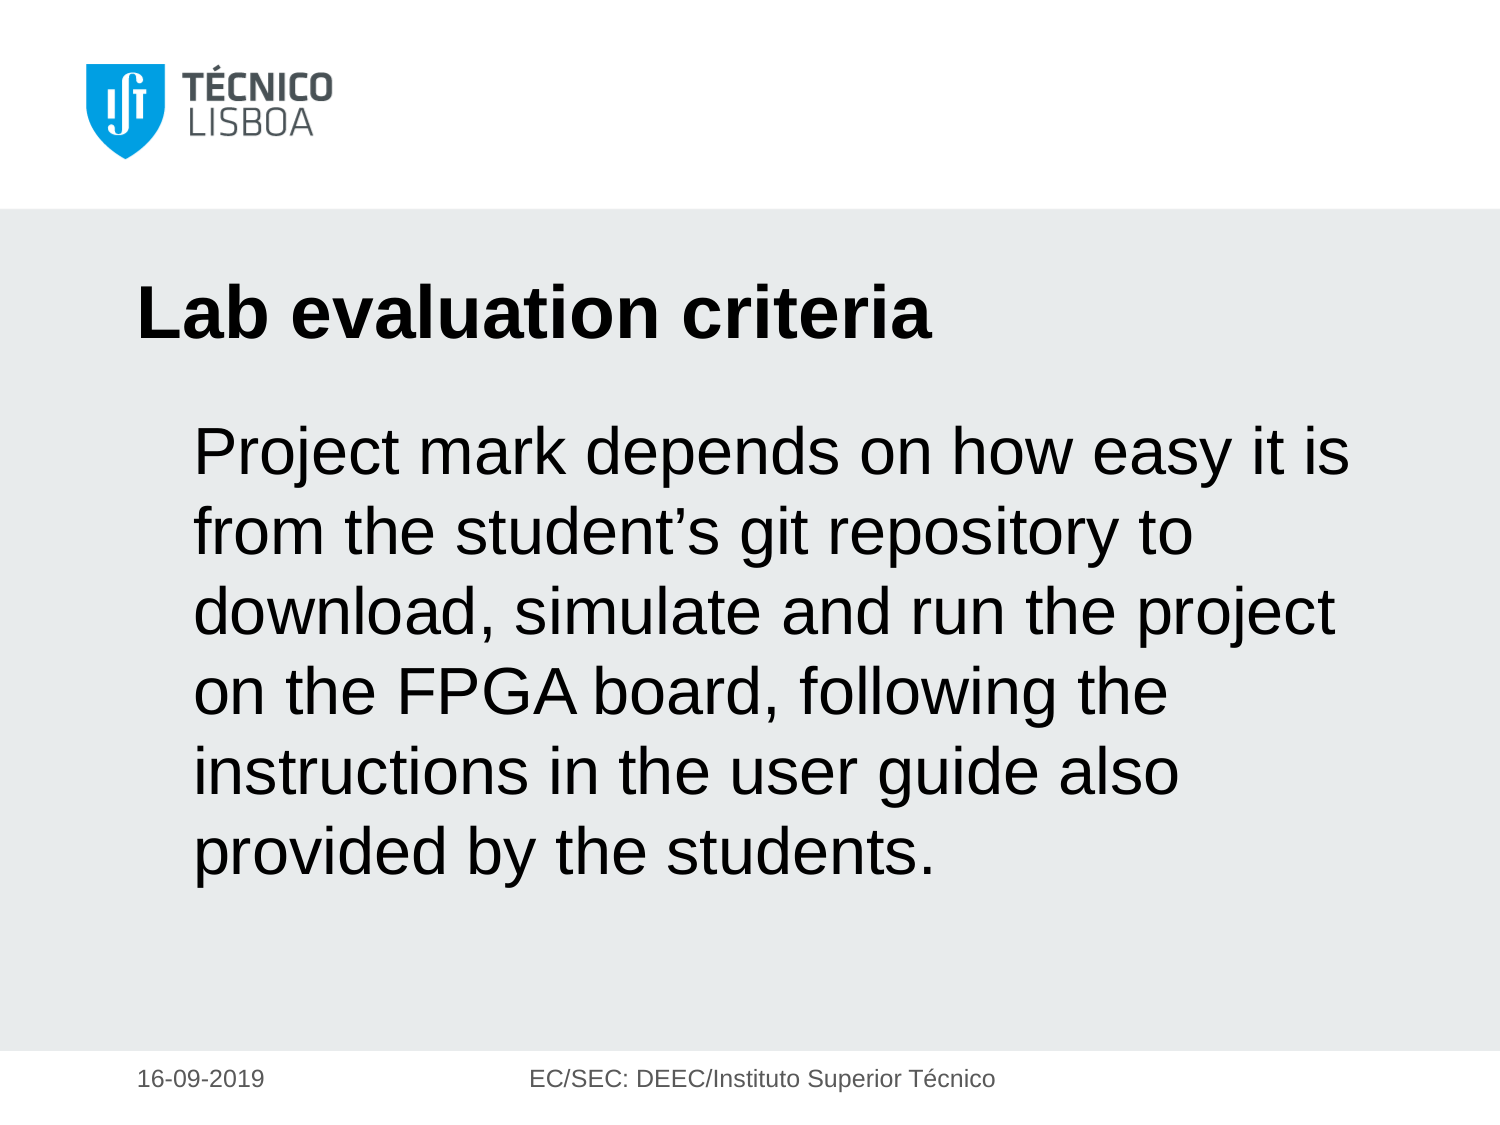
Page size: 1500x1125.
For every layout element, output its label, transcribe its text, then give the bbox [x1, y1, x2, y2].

title Lab evaluation criteria [121, 237, 1378, 381]
list Project mark depends on how easy it is from the student’s git repository to download, simulate and run the project on the FPGA board, following the instructions in the user guide also provided by the students. [121, 400, 1378, 1005]
slide_number 16-09-2019 [121, 1052, 425, 1103]
picture [0, 0, 1500, 1125]
footer EC/SEC: DEEC/Instituto Superior Técnico [512, 1052, 1021, 1103]
